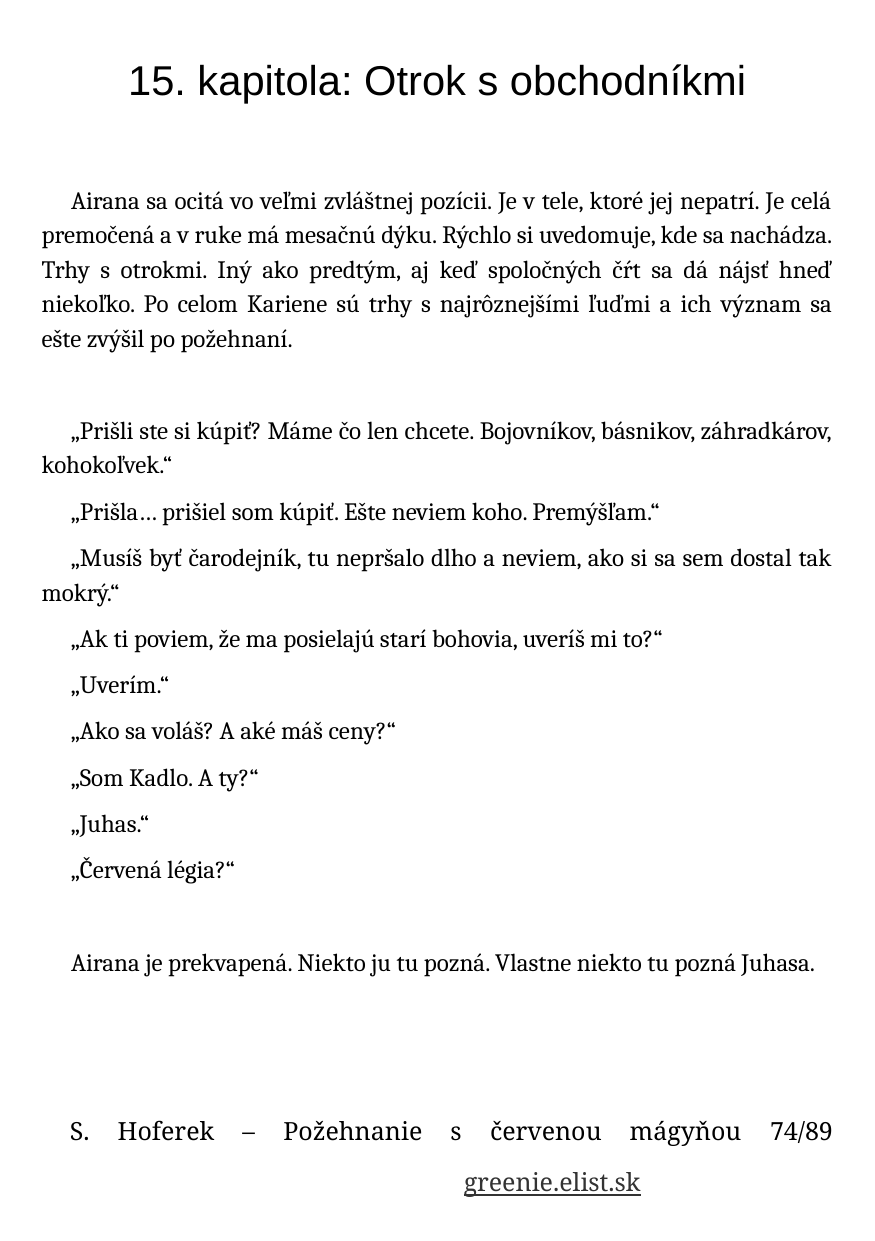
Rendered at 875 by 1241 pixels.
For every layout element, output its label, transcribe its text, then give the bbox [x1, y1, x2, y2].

text „Prišla… prišiel som kúpiť. Ešte neviem koho. Premýšľam.“ [41, 498, 833, 526]
subtitle 15. kapitola: Otrok s obchodníkmi [41, 56, 833, 104]
text „Ak ti poviem, že ma posielajú starí bohovia, uveríš mi to?“ [41, 625, 833, 653]
text „Prišli ste si kúpiť? Máme čo len chcete. Bojovníkov, básnikov, záhradkárov, kohokoľvek.“ [41, 417, 833, 480]
text „Uverím.“ [41, 671, 833, 700]
text „Ako sa voláš? A aké máš ceny?“ [41, 717, 833, 746]
text „Juhas.“ [41, 810, 833, 838]
text Airana sa ocitá vo veľmi zvláštnej pozícii. Je v tele, ktoré jej nepatrí. Je celá premočená a v ruke má mesačnú dýku. Rýchlo si uvedomuje, kde sa nachádza. Trhy s otrokmi. Iný ako predtým, aj keď spoločných čŕt sa dá nájsť hneď niekoľko. Po celom Kariene sú trhy s najrôznejšími ľuďmi a ich význam sa ešte zvýšil po požehnaní. [41, 187, 833, 353]
text Airana je prekvapená. Niekto ju tu pozná. Vlastne niekto tu pozná Juhasa. [41, 948, 833, 977]
text „Červená légia?“ [41, 856, 833, 885]
text „Som Kadlo. A ty?“ [41, 763, 833, 792]
text „Musíš byť čarodejník, tu nepršalo dlho a neviem, ako si sa sem dostal tak mokrý.“ [41, 544, 833, 607]
